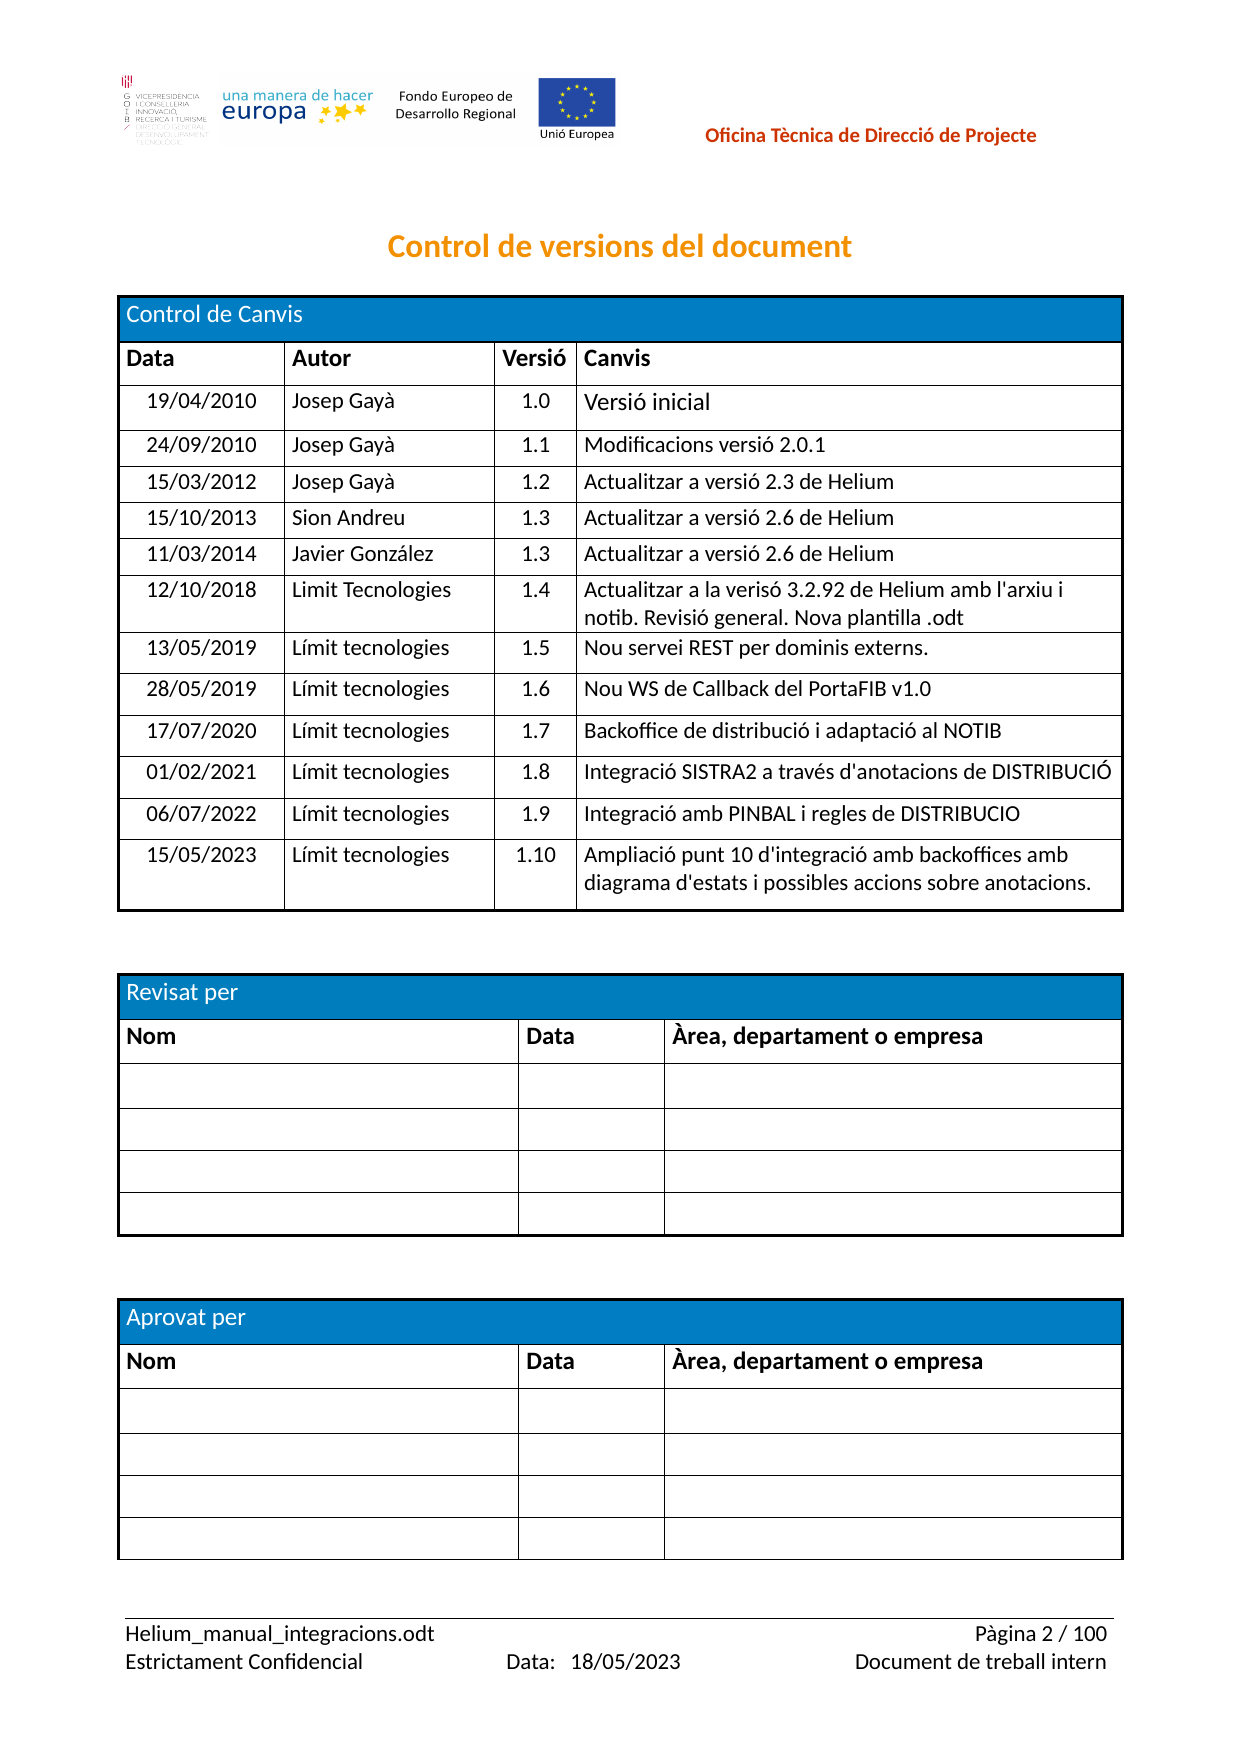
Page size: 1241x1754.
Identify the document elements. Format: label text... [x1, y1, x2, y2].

table_cell [120, 1476, 518, 1517]
table_cell [665, 1064, 1121, 1107]
table_cell [120, 1064, 518, 1107]
table_cell Ampliació punt 10 d'integració amb backoffices amb diagrama d'estats i possibles accions sobre anotacions. [577, 840, 1121, 909]
table_cell Josep Gayà [285, 386, 494, 429]
table_cell 15/10/2013 [120, 503, 284, 538]
table_cell [519, 1476, 664, 1517]
subtitle Control de versions del document [118, 225, 1122, 266]
table_cell 1.3 [495, 503, 576, 538]
table_header Aprovat per [120, 1301, 1121, 1344]
table_cell Nom [120, 1345, 518, 1388]
table_cell Actualitzar a versió 2.3 de Helium [577, 467, 1121, 502]
table_cell 15/03/2012 [120, 467, 284, 502]
table_cell [120, 1109, 518, 1149]
table_cell [120, 1151, 518, 1192]
table_cell Límit tecnologies [285, 757, 494, 798]
picture [118, 73, 213, 147]
table_cell Josep Gayà [285, 431, 494, 466]
table_cell Data [120, 343, 284, 385]
table_cell [665, 1518, 1121, 1559]
table_cell [120, 1193, 518, 1234]
table_cell [120, 1389, 518, 1432]
table_cell 1.7 [495, 716, 576, 756]
table_cell [519, 1109, 664, 1149]
table_cell 06/07/2022 [120, 799, 284, 839]
table_cell Actualitzar a versió 2.6 de Helium [577, 503, 1121, 538]
table_cell 15/05/2023 [120, 840, 284, 909]
table_cell 1.0 [495, 386, 576, 429]
table_cell Sion Andreu [285, 503, 494, 538]
table_cell Integració amb PINBAL i regles de DISTRIBUCIO [577, 799, 1121, 839]
table_cell [120, 1434, 518, 1474]
table_cell Josep Gayà [285, 467, 494, 502]
table_header Revisat per [120, 976, 1121, 1019]
table_cell Límit tecnologies [285, 840, 494, 909]
table_cell [519, 1518, 664, 1559]
table_cell 01/02/2021 [120, 757, 284, 798]
table_cell Nou servei REST per dominis externs. [577, 633, 1121, 673]
table_cell [665, 1109, 1121, 1149]
table_cell Límit tecnologies [285, 799, 494, 839]
table_cell 1.4 [495, 576, 576, 632]
table_cell Data [519, 1020, 664, 1063]
table_cell Integració SISTRA2 a través d'anotacions de DISTRIBUCIÓ [577, 757, 1121, 798]
table_header Control de Canvis [120, 298, 1121, 341]
table_cell [120, 1518, 518, 1559]
table_cell 1.6 [495, 674, 576, 715]
picture [219, 73, 621, 147]
table_cell Límit tecnologies [285, 674, 494, 715]
table_cell 1.3 [495, 539, 576, 574]
table_cell [665, 1389, 1121, 1432]
table_cell [665, 1434, 1121, 1474]
table_cell 19/04/2010 [120, 386, 284, 429]
table_cell Autor [285, 343, 494, 385]
table_cell Àrea, departament o empresa [665, 1020, 1121, 1063]
table_cell Backoffice de distribució i adaptació al NOTIB [577, 716, 1121, 756]
table_cell 17/07/2020 [120, 716, 284, 756]
table_cell [519, 1151, 664, 1192]
table_cell 1.1 [495, 431, 576, 466]
table_cell 1.8 [495, 757, 576, 798]
table_cell [665, 1151, 1121, 1192]
table_cell Àrea, departament o empresa [665, 1345, 1121, 1388]
table_cell Modificacions versió 2.0.1 [577, 431, 1121, 466]
table_cell Actualitzar a versió 2.6 de Helium [577, 539, 1121, 574]
table_cell [519, 1389, 664, 1432]
table_cell Data [519, 1345, 664, 1388]
table_cell 13/05/2019 [120, 633, 284, 673]
table_cell 24/09/2010 [120, 431, 284, 466]
table_cell [665, 1193, 1121, 1234]
table_cell Nou WS de Callback del PortaFIB v1.0 [577, 674, 1121, 715]
table_cell 11/03/2014 [120, 539, 284, 574]
table_cell Límit tecnologies [285, 633, 494, 673]
table_cell Limit Tecnologies [285, 576, 494, 632]
table_cell Javier González [285, 539, 494, 574]
table_cell [519, 1193, 664, 1234]
table_cell Versió [495, 343, 576, 385]
table_cell 1.2 [495, 467, 576, 502]
table_cell 1.9 [495, 799, 576, 839]
table_cell [519, 1434, 664, 1474]
table_cell Actualitzar a la verisó 3.2.92 de Helium amb l'arxiu i notib. Revisió general. Nova plantilla .odt [577, 576, 1121, 632]
table_cell 12/10/2018 [120, 576, 284, 632]
table_cell [665, 1476, 1121, 1517]
table_cell Canvis [577, 343, 1121, 385]
table_cell Límit tecnologies [285, 716, 494, 756]
table_cell [519, 1064, 664, 1107]
table_cell Nom [120, 1020, 518, 1063]
table_cell 28/05/2019 [120, 674, 284, 715]
table_cell 1.5 [495, 633, 576, 673]
table_cell 1.10 [495, 840, 576, 909]
table_cell Versió inicial [577, 386, 1121, 429]
